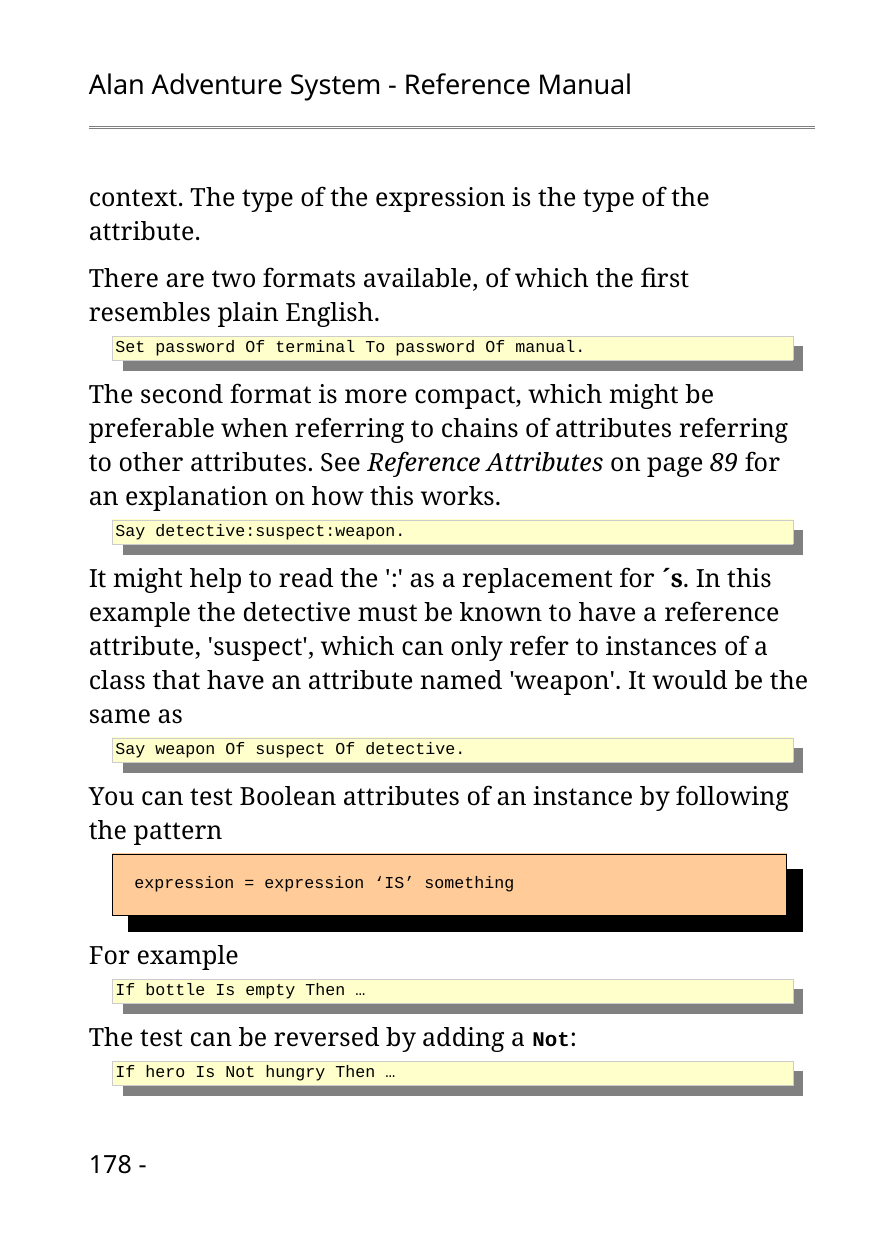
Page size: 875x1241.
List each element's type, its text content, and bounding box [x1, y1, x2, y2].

text For example [88, 938, 815, 972]
text You can test Boolean attributes of an instance by following the pattern [88, 779, 815, 847]
text If bottle Is empty Then … [113, 980, 793, 1003]
text expression = expression ‘IS’ something [113, 855, 786, 915]
text The second format is more compact, which might be preferable when referring to chains of attributes referring to other attributes. See Reference Attributes on page 70 for an explanation on how this works. [88, 377, 815, 513]
text The test can be reversed by adding a Not: [88, 1020, 815, 1054]
text Say detective:suspect:weapon. [113, 521, 793, 544]
text If hero Is Not hungry Then … [113, 1062, 793, 1085]
text context. The type of the expression is the type of the attribute. [88, 180, 815, 248]
text Set password Of terminal To password Of manual. [113, 337, 793, 360]
text There are two formats available, of which the first resembles plain English. [88, 261, 815, 329]
text Say weapon Of suspect Of detective. [113, 739, 793, 762]
text It might help to read the ':' as a replacement for ´s. In this example the detective must be known to have a reference attribute, 'suspect', which can only refer to instances of a class that have an attribute named 'weapon'. It would be the same as [88, 561, 815, 731]
